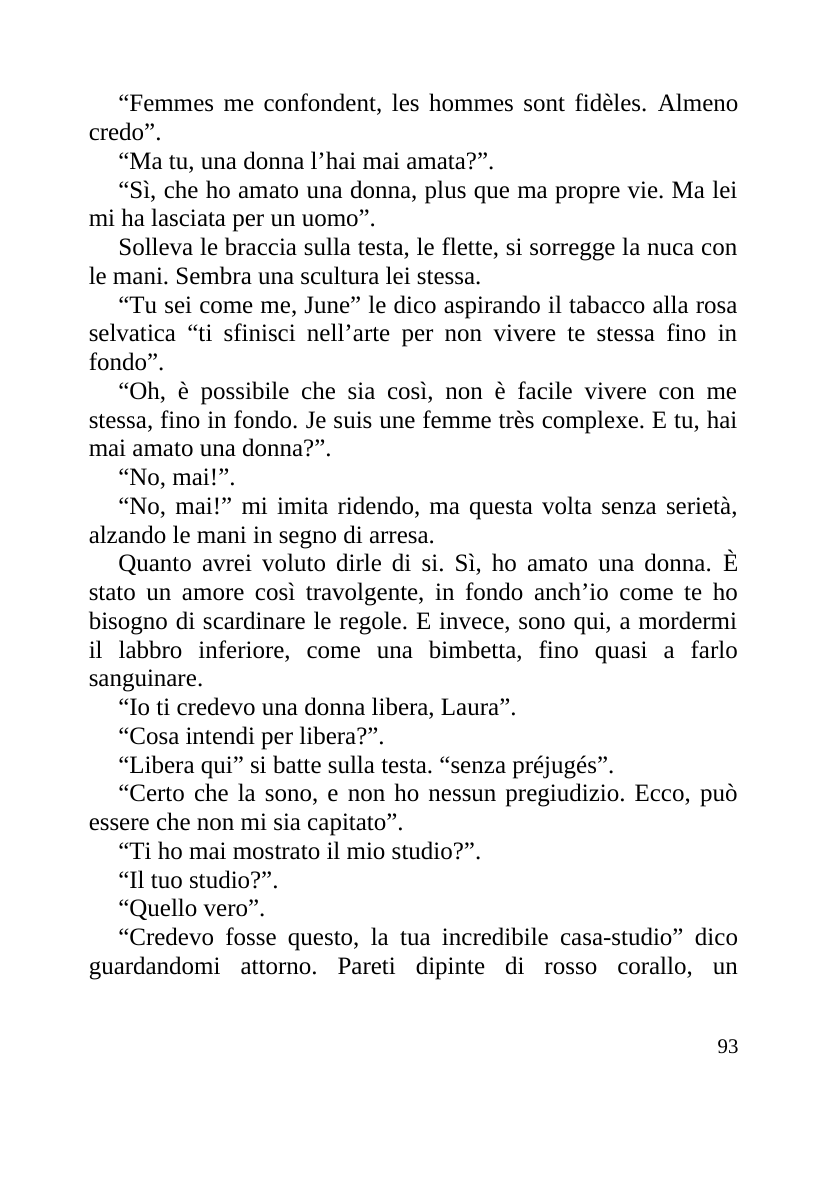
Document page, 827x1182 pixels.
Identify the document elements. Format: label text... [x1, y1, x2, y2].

text “Oh, è possibile che sia così, non è facile vivere con me stessa, fino in fondo. Je suis une femme très complexe. E tu, hai mai amato una donna?”. [88, 376, 738, 462]
text “Libera qui” si batte sulla testa. “senza préjugés”. [88, 750, 738, 778]
text “No, mai!”. [88, 462, 738, 491]
text Solleva le braccia sulla testa, le flette, si sorregge la nuca con le mani. Sembra una scultura lei stessa. [88, 232, 738, 290]
text “Cosa intendi per libera?”. [88, 721, 738, 750]
text “Femmes me confondent, les hommes sont fidèles. Almeno credo”. [88, 88, 738, 146]
text “Certo che la sono, e non ho nessun pregiudizio. Ecco, può essere che non mi sia capitato”. [88, 778, 738, 836]
text “Credevo fosse questo, la tua incredibile casa-studio” dico guardandomi attorno. Pareti dipinte di rosso corallo, un [88, 922, 738, 980]
text “Ti ho mai mostrato il mio studio?”. [88, 836, 738, 865]
text “Il tuo studio?”. [88, 865, 738, 893]
text “Io ti credevo una donna libera, Laura”. [88, 692, 738, 721]
text “Ma tu, una donna l’hai mai amata?”. [88, 146, 738, 175]
text “No, mai!” mi imita ridendo, ma questa volta senza serietà, alzando le mani in segno di arresa. [88, 491, 738, 548]
text “Tu sei come me, June” le dico aspirando il tabacco alla rosa selvatica “ti sfinisci nell’arte per non vivere te stessa fino in fondo”. [88, 290, 738, 376]
text Quanto avrei voluto dirle di si. Sì, ho amato una donna. è stato un amore così travolgente, in fondo anch’io come te ho bisogno di scardinare le regole. E invece, sono qui, a mordermi il labbro inferiore, come una bimbetta, fino quasi a farlo sanguinare. [88, 548, 738, 692]
text “Sì, che ho amato una donna, plus que ma propre vie. Ma lei mi ha lasciata per un uomo”. [88, 175, 738, 232]
text “Quello vero”. [88, 893, 738, 922]
